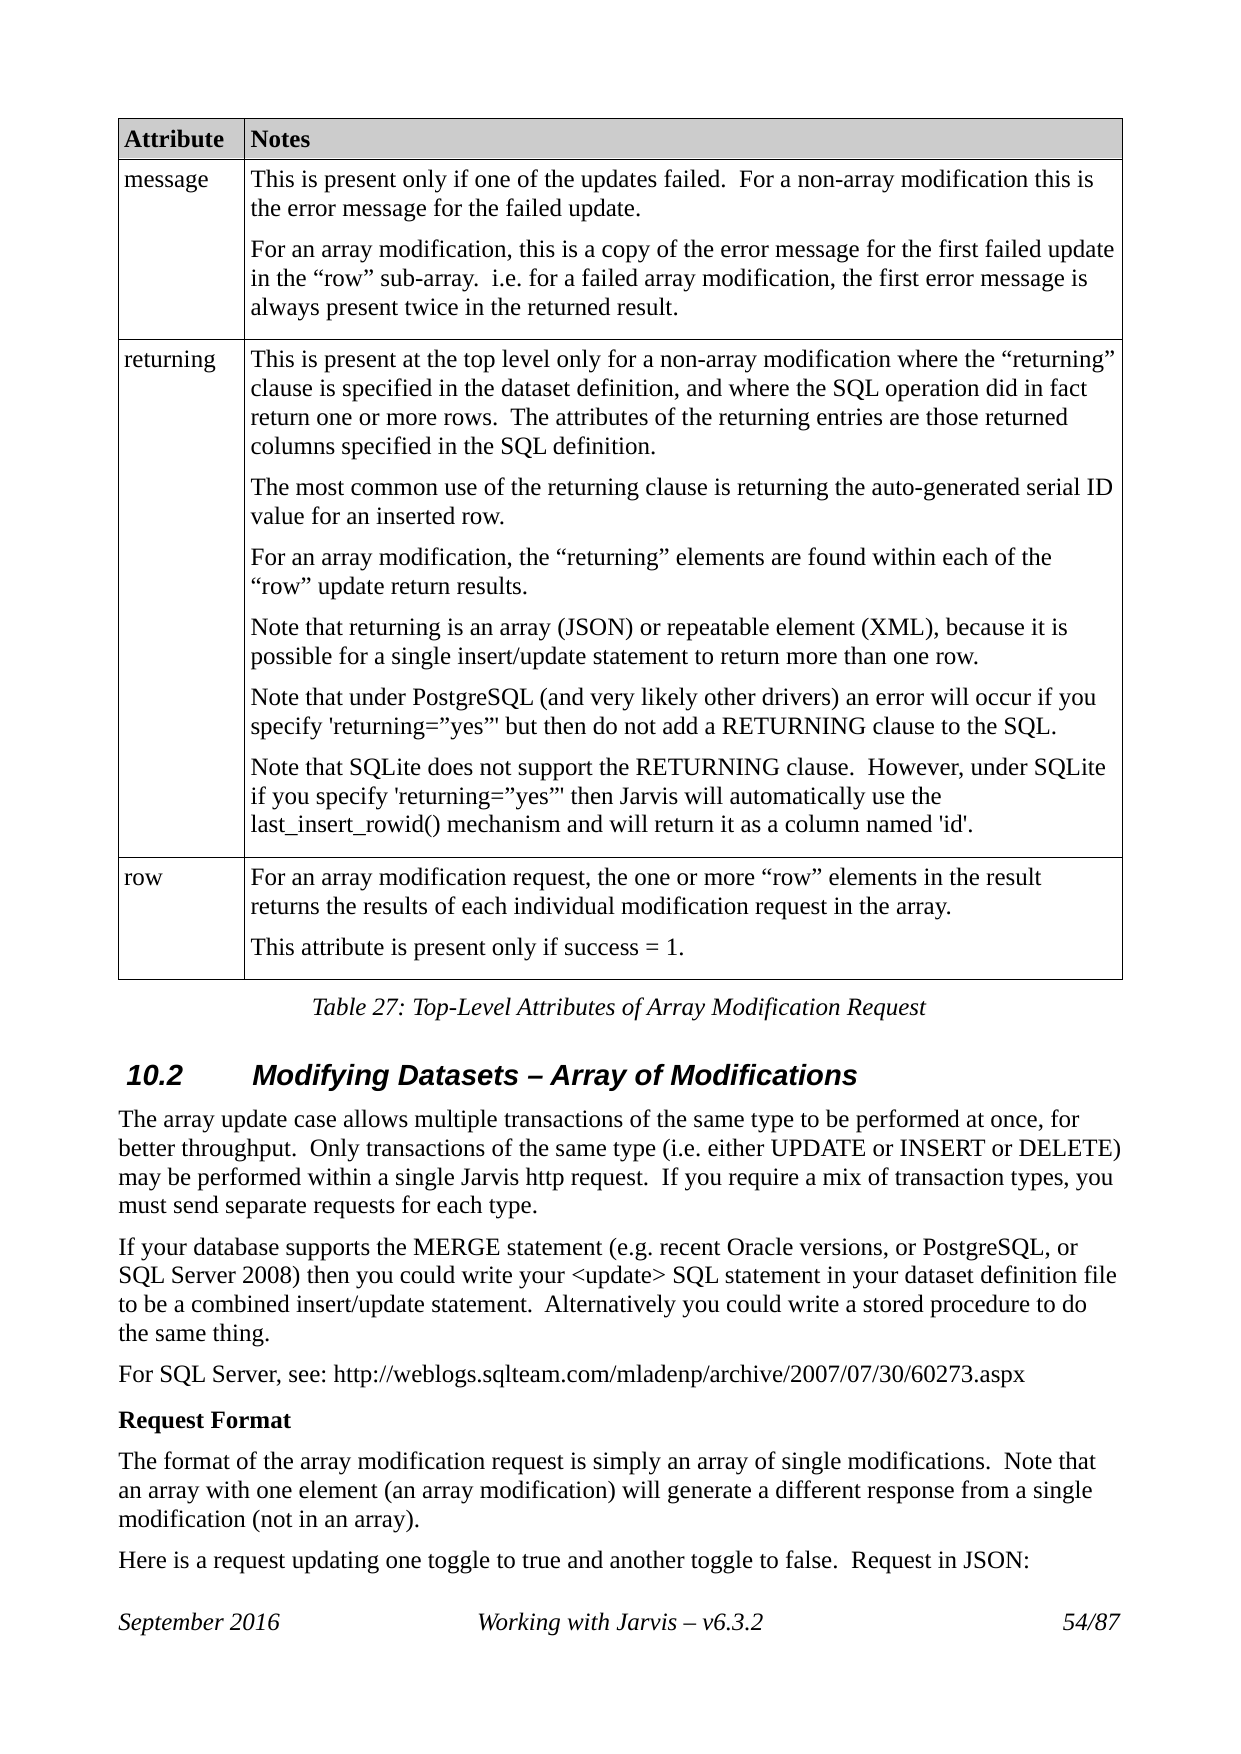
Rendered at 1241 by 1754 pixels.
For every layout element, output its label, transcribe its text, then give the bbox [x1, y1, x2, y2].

subtitle Request Format [118, 1405, 1122, 1434]
table_cell returning [119, 340, 244, 857]
text If your database supports the MERGE statement (e.g. recent Oracle versions, or PostgreSQL, or SQL Server 2008) then you could write your <update> SQL statement in your dataset definition file to be a combined insert/update statement. Alternatively you could write a stored procedure to do the same thing. [118, 1232, 1122, 1347]
table_cell row [119, 858, 244, 979]
table_cell This is present at the top level only for a non-array modification where the “returning” clause is specified in the dataset definition, and where the SQL operation did in fact return one or more rows. The attributes of the returning entries are those returned columns specified in the SQL definition. The most common use of the returning clause is returning the auto-generated serial ID value for an inserted row. For an array modification, the “returning” elements are found within each of the “row” update return results. Note that returning is an array (JSON) or repeatable element (XML), because it is possible for a single insert/update statement to return more than one row. Note that under PostgreSQL (and very likely other drivers) an error will occur if you specify 'returning=”yes”' but then do not add a RETURNING clause to the SQL. Note that SQLite does not support the RETURNING clause. However, under SQLite if you specify 'returning=”yes”' then Jarvis will automatically use the last_insert_rowid() mechanism and will return it as a column named 'id'. [245, 340, 1122, 857]
text The array update case allows multiple transactions of the same type to be performed at once, for better throughput. Only transactions of the same type (i.e. either UPDATE or INSERT or DELETE) may be performed within a single Jarvis http request. If you require a mix of transaction types, you must send separate requests for each type. [118, 1104, 1122, 1219]
text Table 27: Top-Level Attributes of Array Modification Request [118, 992, 1122, 1021]
table_header Notes [245, 119, 1122, 158]
table_header Attribute [119, 119, 244, 158]
text Here is a request updating one toggle to true and another toggle to false. Request in JSON: [118, 1545, 1122, 1574]
text For SQL Server, see: http://weblogs.sqlteam.com/mladenp/archive/2007/07/30/60273.aspx [118, 1359, 1122, 1388]
text The format of the array modification request is simply an array of single modifications. Note that an array with one element (an array modification) will generate a different response from a single modification (not in an array). [118, 1446, 1122, 1533]
table_cell This is present only if one of the updates failed. For a non-array modification this is the error message for the failed update. For an array modification, this is a copy of the error message for the first failed update in the “row” sub-array. i.e. for a failed array modification, the first error message is always present twice in the returned result. [245, 160, 1122, 339]
table_cell For an array modification request, the one or more “row” elements in the result returns the results of each individual modification request in the array. This attribute is present only if success = 1. [245, 858, 1122, 979]
subtitle Modifying Datasets – Array of Modifications [118, 1058, 1122, 1092]
table_cell message [119, 160, 244, 339]
